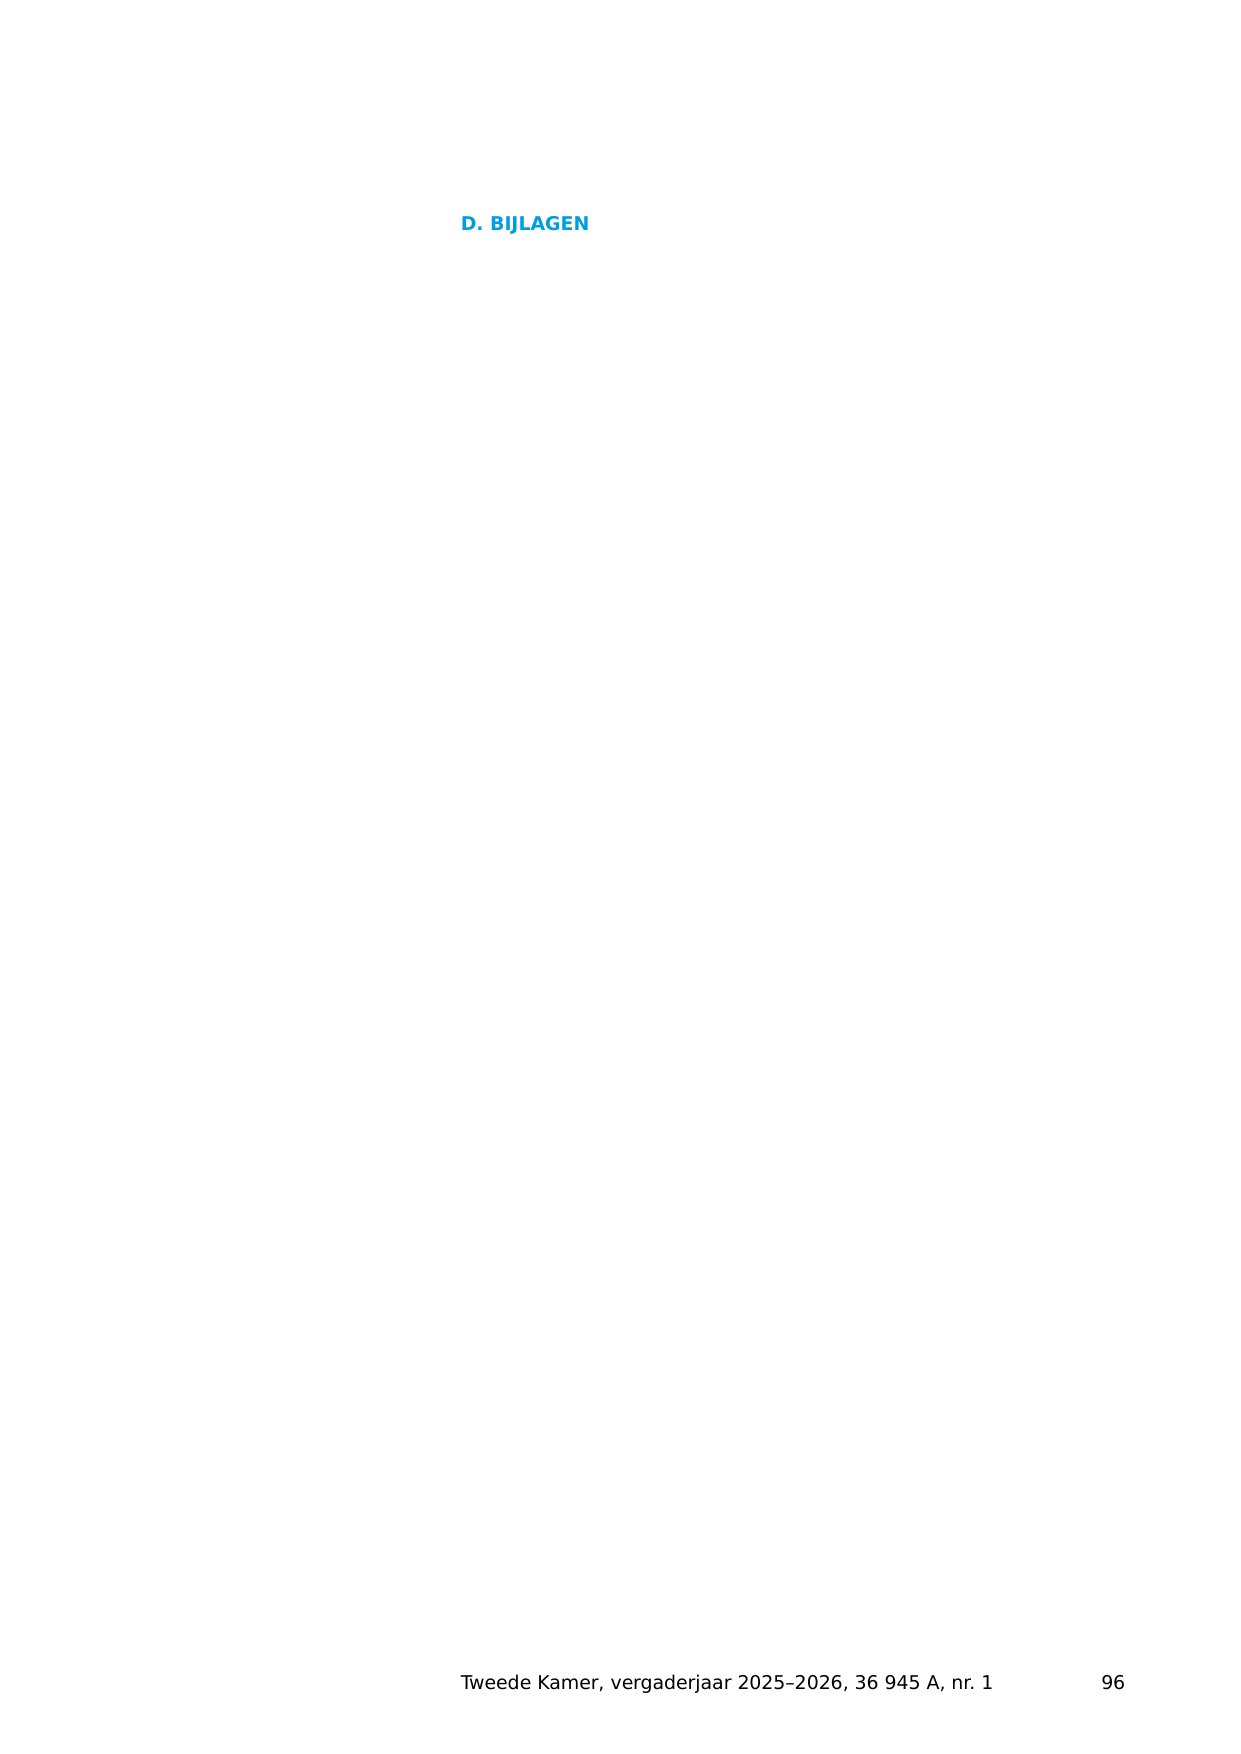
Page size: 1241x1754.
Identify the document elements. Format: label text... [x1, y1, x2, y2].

title D. Bijlagen [461, 213, 1125, 235]
